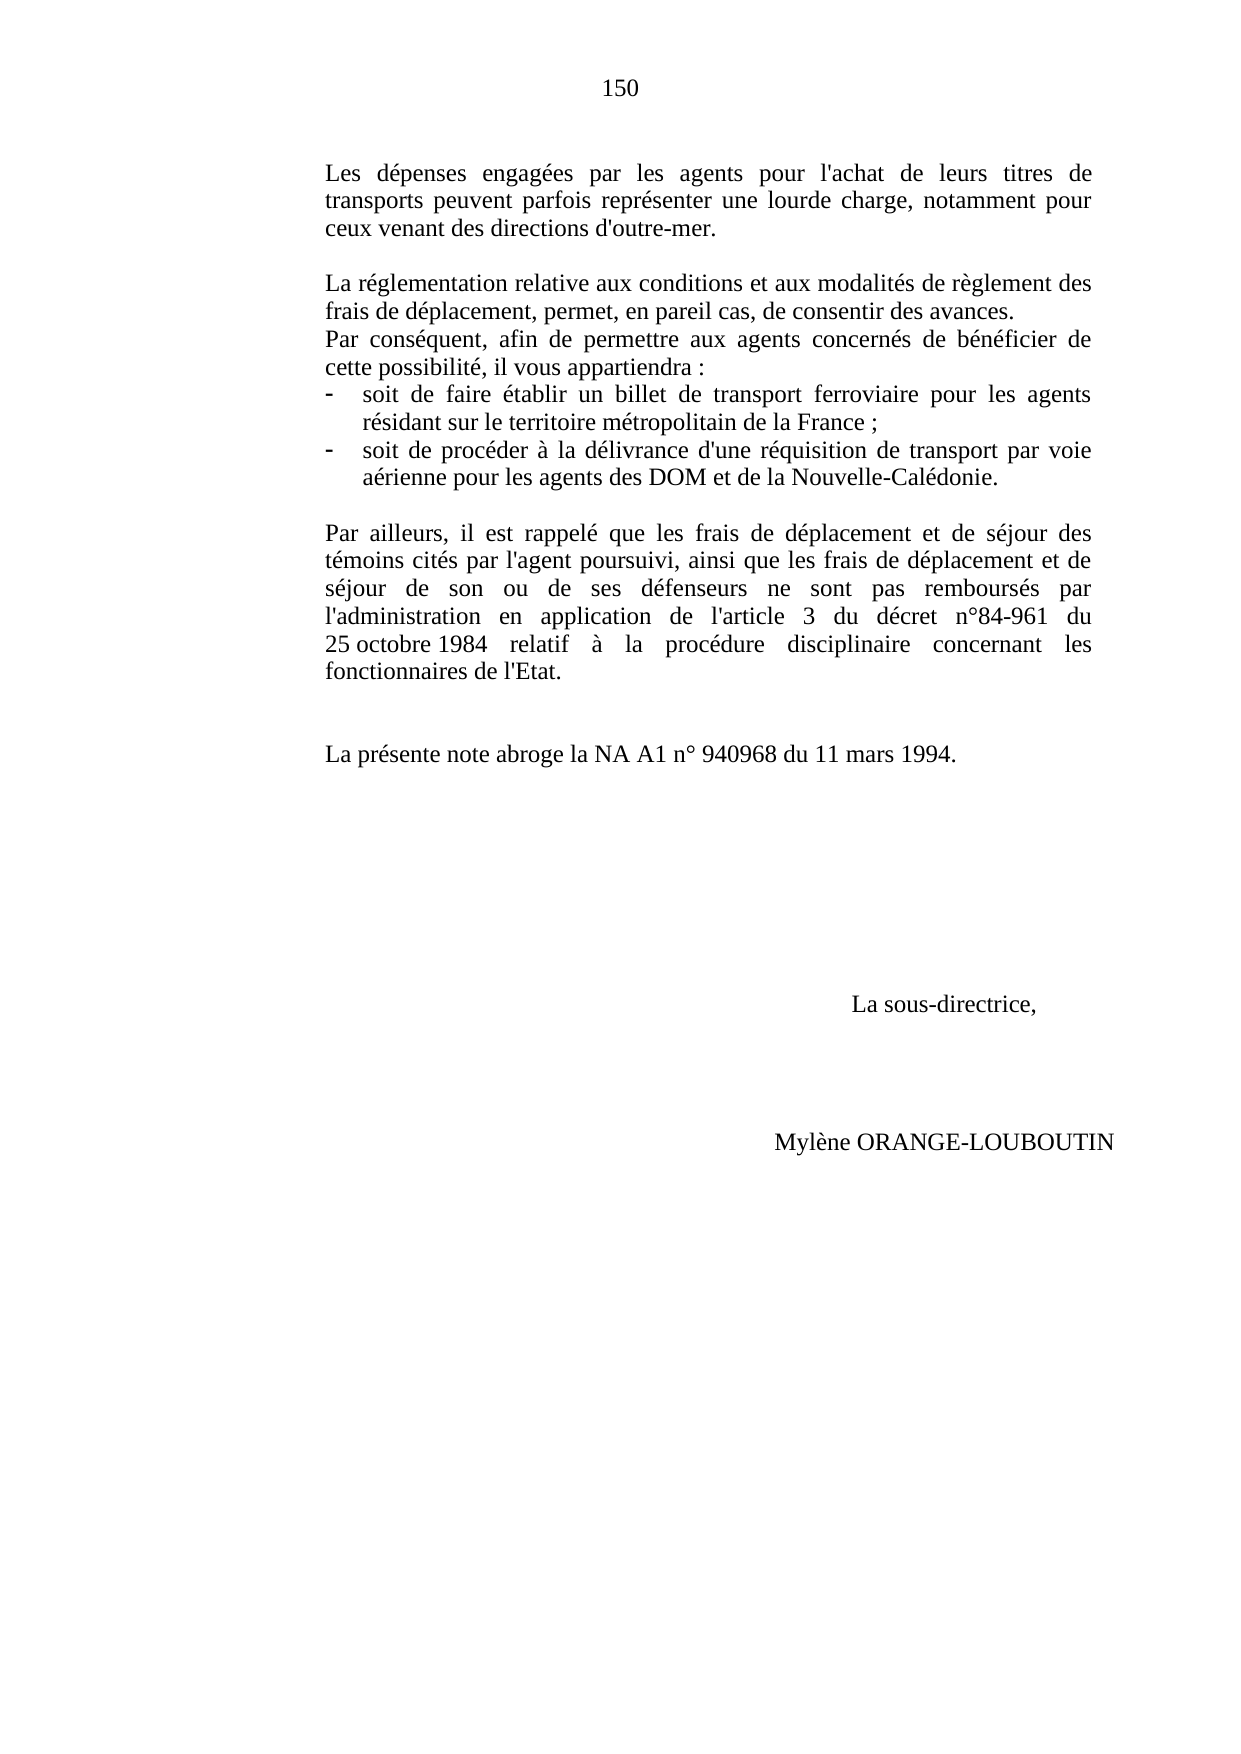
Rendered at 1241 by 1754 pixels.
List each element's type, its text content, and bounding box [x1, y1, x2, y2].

text La présente note abroge la NA A1 n° 940968 du 11 mars 1994. [325, 741, 1092, 768]
text Par ailleurs, il est rappelé que les frais de déplacement et de séjour des témoins cités par l'agent poursuivi, ainsi que les frais de déplacement et de séjour de son ou de ses défenseurs ne sont pas remboursés par l'administration en application de l'article 3 du décret n°84-961 du 25 octobre 1984 relatif à la procédure disciplinaire concernant les fonctionnaires de l'Etat. [325, 519, 1092, 685]
text Par conséquent, afin de permettre aux agents concernés de bénéficier de cette possibilité, il vous appartiendra : [325, 325, 1092, 380]
list soit de procéder à la délivrance d'une réquisition de transport par voie aérienne pour les agents des DOM et de la Nouvelle-Calédonie. [325, 436, 1092, 491]
text La réglementation relative aux conditions et aux modalités de règlement des frais de déplacement, permet, en pareil cas, de consentir des avances. [325, 269, 1092, 325]
table_header [1194, 990, 1240, 1156]
table_header [325, 990, 694, 1156]
table_header La sous-directrice, Mylène ORANGE-LOUBOUTIN [694, 990, 1194, 1156]
text Les dépenses engagées par les agents pour l'achat de leurs titres de transports peuvent parfois représenter une lourde charge, notamment pour ceux venant des directions d'outre-mer. [325, 159, 1092, 242]
list soit de faire établir un billet de transport ferroviaire pour les agents résidant sur le territoire métropolitain de la France ; [325, 380, 1092, 436]
